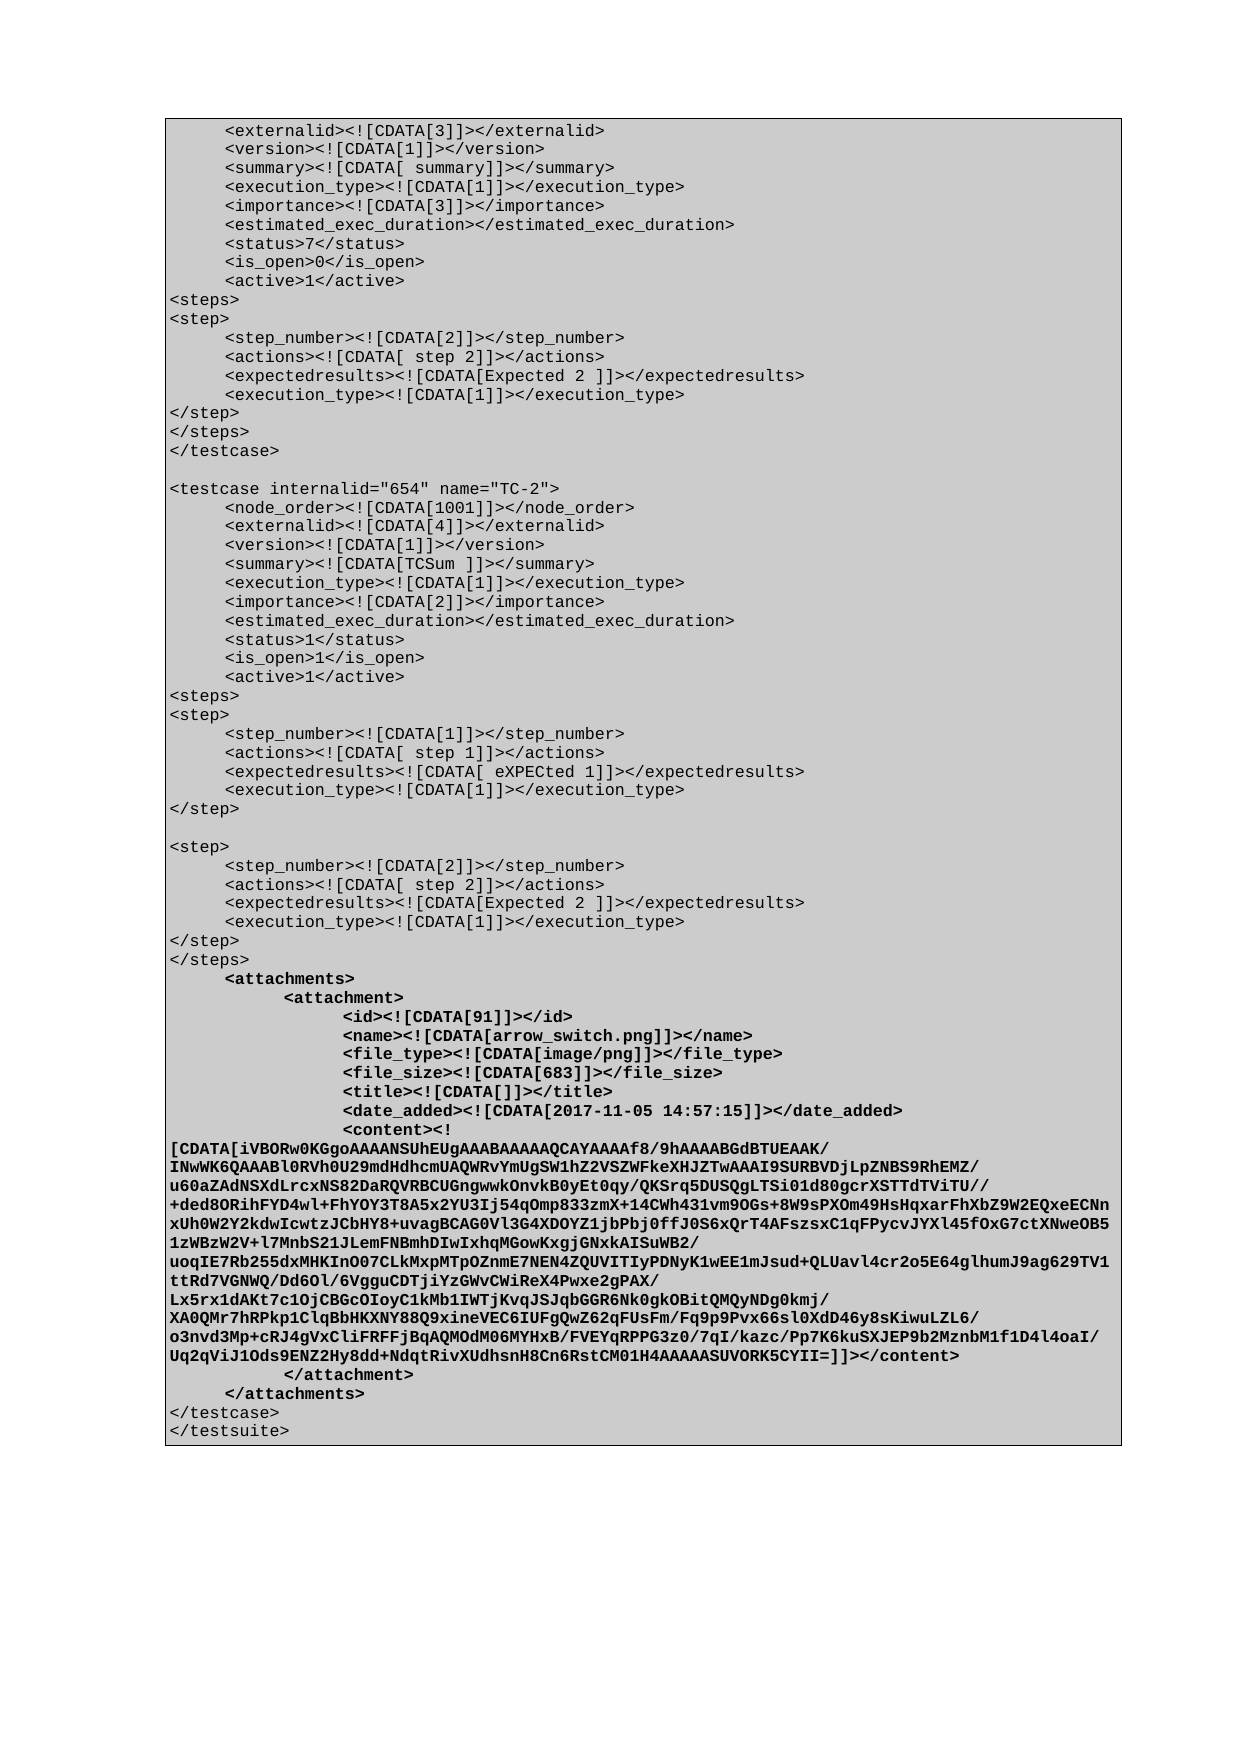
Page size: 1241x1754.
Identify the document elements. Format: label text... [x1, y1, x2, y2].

text <externalid><![CDATA[3]]></externalid> <version><![CDATA[1]]></version> <summary><![CDATA[ summary]]></summary> <execution_type><![CDATA[1]]></execution_type> <importance><![CDATA[3]]></importance> <estimated_exec_duration></estimated_exec_duration> <status>7</status> <is_open>0</is_open> <active>1</active> <steps> <step> <step_number><![CDATA[2]]></step_number> <actions><![CDATA[ step 2]]></actions> <expectedresults><![CDATA[Expected 2 ]]></expectedresults> <execution_type><![CDATA[1]]></execution_type> </step> </steps> </testcase> <testcase internalid="654" name="TC-2"> <node_order><![CDATA[1001]]></node_order> <externalid><![CDATA[4]]></externalid> <version><![CDATA[1]]></version> <summary><![CDATA[TCSum ]]></summary> <execution_type><![CDATA[1]]></execution_type> <importance><![CDATA[2]]></importance> <estimated_exec_duration></estimated_exec_duration> <status>1</status> <is_open>1</is_open> <active>1</active> <steps> <step> <step_number><![CDATA[1]]></step_number> <actions><![CDATA[ step 1]]></actions> <expectedresults><![CDATA[ eXPECted 1]]></expectedresults> <execution_type><![CDATA[1]]></execution_type> </step> <step> <step_number><![CDATA[2]]></step_number> <actions><![CDATA[ step 2]]></actions> <expectedresults><![CDATA[Expected 2 ]]></expectedresults> <execution_type><![CDATA[1]]></execution_type> </step> </steps> <attachments> <attachment> <id><![CDATA[91]]></id> <name><![CDATA[arrow_switch.png]]></name> <file_type><![CDATA[image/png]]></file_type> <file_size><![CDATA[683]]></file_size> <title><![CDATA[]]></title> <date_added><![CDATA[2017-11-05 14:57:15]]></date_added> <content><![CDATA[iVBORw0KGgoAAAANSUhEUgAAABAAAAAQCAYAAAAf8/9hAAAABGdBTUEAAK/INwWK6QAAABl0RVh0U29mdHdhcmUAQWRvYmUgSW1hZ2VSZWFkeXHJZTwAAAI9SURBVDjLpZNBS9RhEMZ/u60aZAdNSXdLrcxNS82DaRQVRBCUGngwwkOnvkB0yEt0qy/QKSrq5DUSQgLTSi01d80gcrXSTTdTViTU//+ded8ORihFYD4wl+FhYOY3T8A5x2YU3Ij54qOmp833zmX+14CWh431vm9OGs+8W9sPXOm49HsHqxarFhXbZ9W2EQxeECNnxUh0W2Y2kdwIcwtzJCbHY8+uvagBCAG0Vl3G4XDOYZ1jbPbj0ffJ0S6xQrT4AFszsxC1qFPycvJYXl45fOxG7ctXNweOB51zWBzW2V+l7MnbS21JLemFNBmhDIwIxhqMGowKxgjGNxkAISuWB2/uoqIE7Rb255dxMHKInO07CLkMxpMTpOZnmE7NEN4ZQUVITIyPDNyK1wEE1mJsud+QLUavl4cr2o5E64glhumJ9ag629TV1ttRd7VGNWQ/Dd6Ol/6VgguCDTjiYzGWvCWiReX4Pwxe2gPAX/Lx5rx1dAKt7c1OjCBGcOIoyC1kMb1IWTjKvqJSJqbGGR6Nk0gkOBitQMQyNDg0kmj/XA0QMr7hRPkp1ClqBbHKXNY88Q9xineVEC6IUFgQwZ62qFUsFm/Fq9p9Pvx66sl0XdD46y8sKiwuLZL6/o3nvd3Mp+cRJ4gVxCliFRFFjBqAQMOdM06MYHxB/FVEYqRPPG3z0/7qI/kazc/Pp7K6kuSXJEP9b2MznbM1f1D4l4oaI/Uq2qViJ1Ods9ENZ2Hy8dd+NdqtRivXUdhsnH8Cn6RstCM01H4AAAAASUVORK5CYII=]]></content> </attachment> </attachments> </testcase> </testsuite> [166, 119, 1121, 1445]
